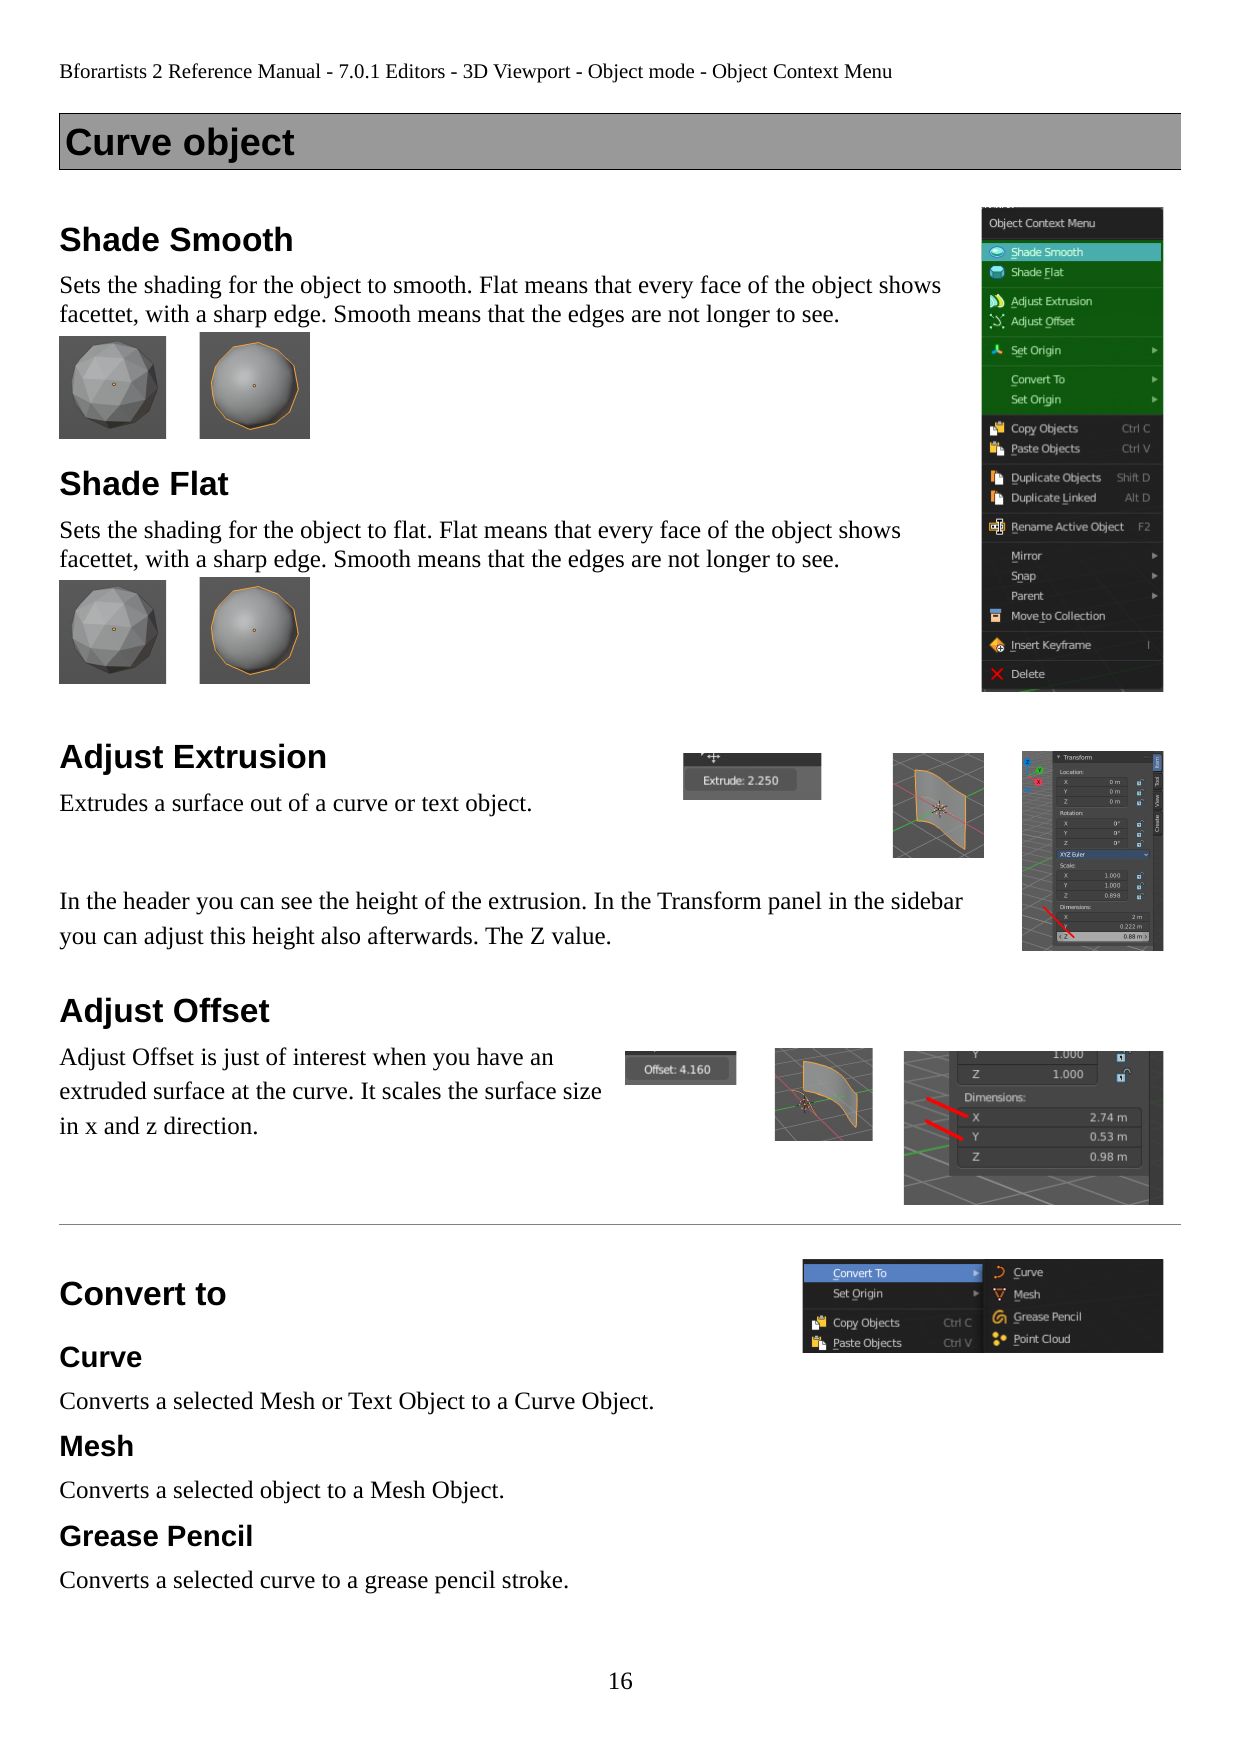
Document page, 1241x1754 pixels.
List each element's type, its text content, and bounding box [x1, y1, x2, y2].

subtitle Curve [59, 1340, 1181, 1373]
picture [1022, 751, 1164, 951]
text Sets the shading for the object to flat. Flat means that every face of the object shows facettet, with a sharp edge. Smooth means that the edges are not longer to see. [59, 515, 981, 572]
picture [199, 577, 310, 684]
table_header Curve object [60, 114, 1181, 169]
text Converts a selected Mesh or Text Object to a Curve Object. [59, 1386, 1181, 1415]
subtitle [1164, 1274, 1181, 1313]
picture [903, 1051, 1164, 1205]
picture [59, 336, 167, 439]
text Extrudes a surface out of a curve or text object. [59, 788, 892, 817]
subtitle [1164, 464, 1181, 502]
subtitle Shade Flat [59, 464, 981, 502]
text In the header you can see the height of the extrusion. In the Transform panel in the sidebar you can adjust this height also afterwards. The Z value. [59, 886, 1022, 949]
picture [625, 1051, 737, 1085]
text [984, 788, 1022, 817]
picture [802, 1259, 1164, 1353]
text Adjust Offset is just of interest when you have an extruded surface at the curve. It scales the surface size in x and z direction. [59, 1042, 1181, 1139]
subtitle Adjust Extrusion [59, 737, 1181, 776]
picture [683, 753, 822, 800]
text Converts a selected object to a Mesh Object. [59, 1476, 1181, 1504]
subtitle Grease Pencil [59, 1519, 1181, 1553]
subtitle Shade Smooth [59, 219, 981, 258]
subtitle Adjust Offset [59, 991, 1181, 1029]
text Sets the shading for the object to smooth. Flat means that every face of the object shows facettet, with a sharp edge. Smooth means that the edges are not longer to see. [59, 271, 981, 328]
picture [199, 332, 310, 439]
subtitle Convert to [59, 1274, 802, 1313]
picture [892, 753, 984, 858]
text Converts a selected curve to a grease pencil stroke. [59, 1565, 1181, 1594]
subtitle [1164, 219, 1181, 258]
picture [774, 1048, 873, 1141]
picture [981, 207, 1164, 692]
picture [59, 580, 167, 684]
subtitle Mesh [59, 1429, 1181, 1463]
